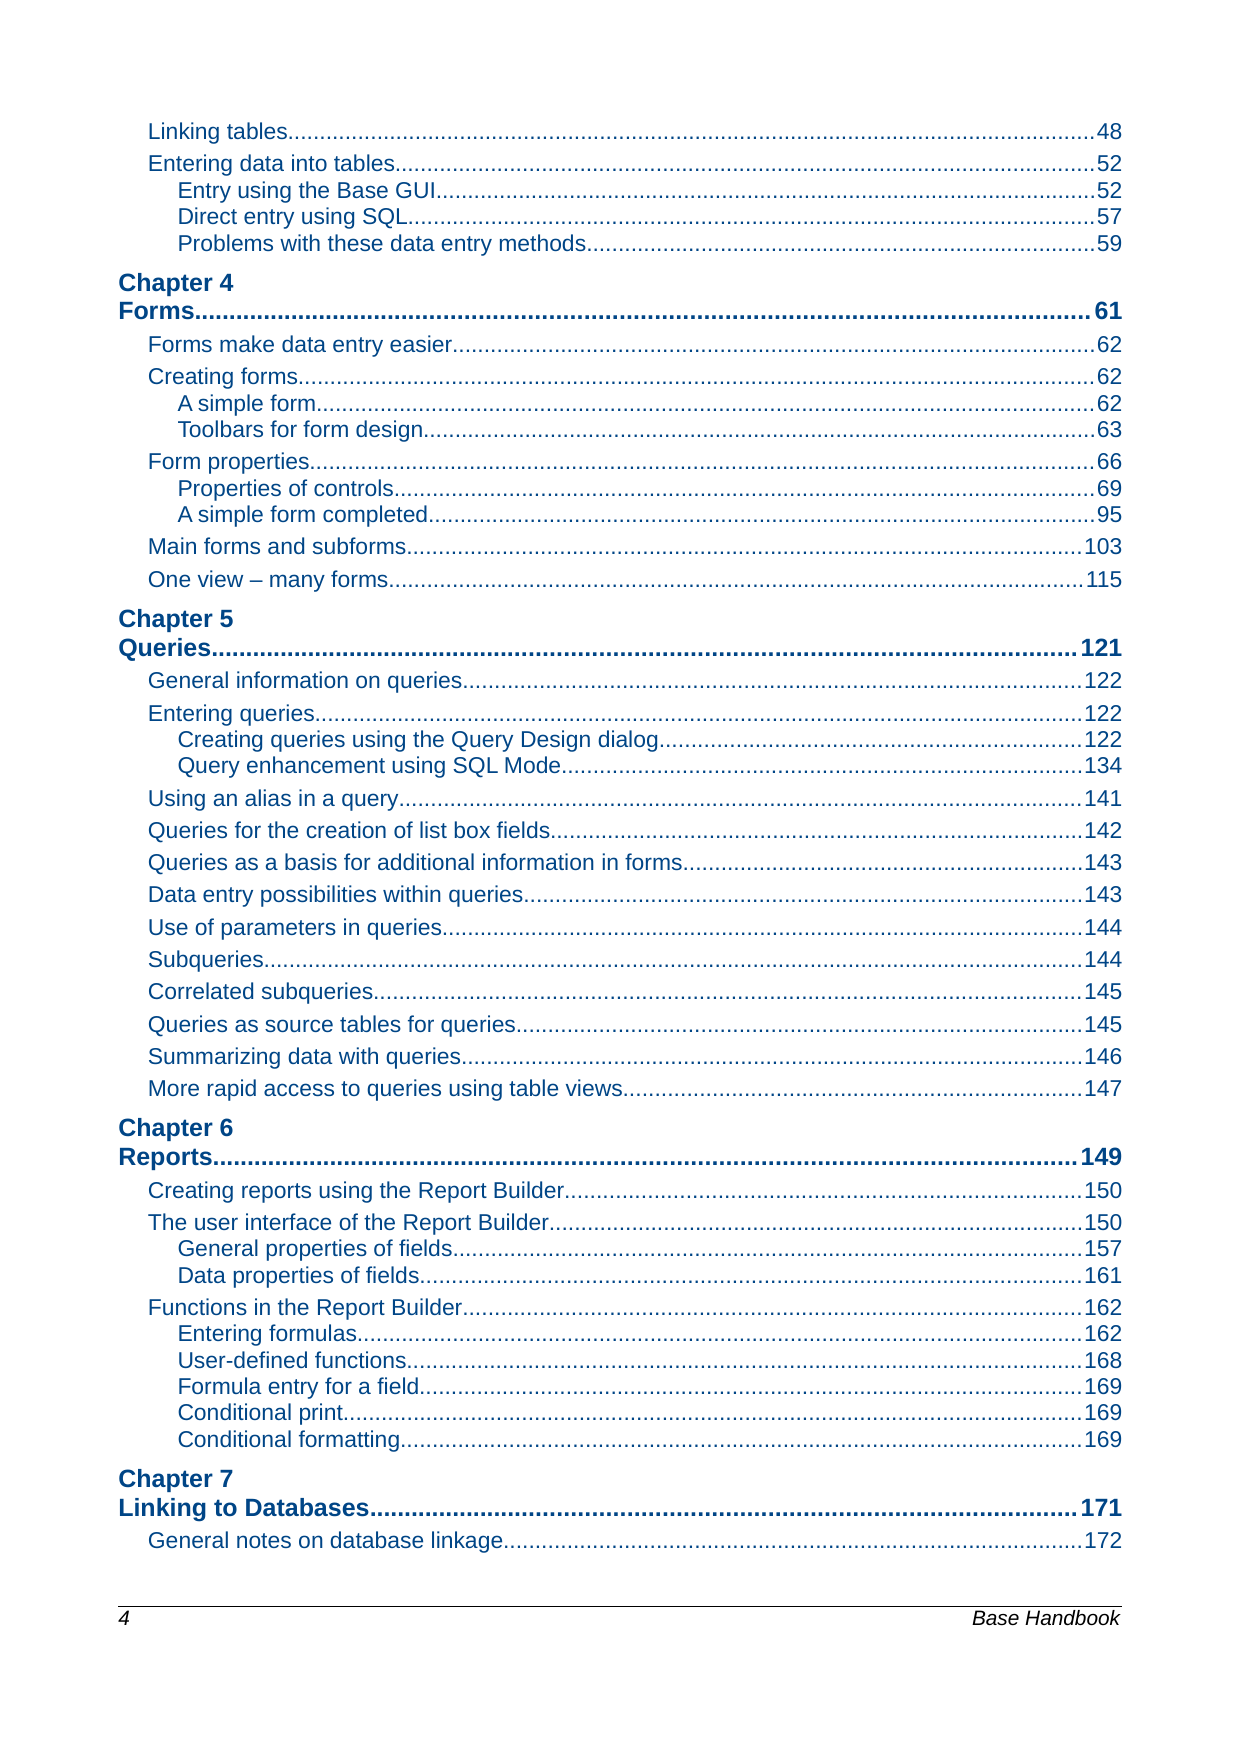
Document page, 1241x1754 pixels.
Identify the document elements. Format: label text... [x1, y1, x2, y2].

text Linking tables 48 [148, 118, 1122, 144]
text Chapter 6 Reports 149 [118, 1113, 1122, 1171]
text Entering formulas 162 [177, 1320, 1122, 1347]
text A simple form completed 95 [177, 501, 1122, 527]
text Entering queries 122 [148, 699, 1122, 726]
text Data entry possibilities within queries 143 [148, 881, 1122, 908]
text Main forms and subforms 103 [148, 533, 1122, 560]
text More rapid access to queries using table views 147 [148, 1075, 1122, 1101]
text Queries as source tables for queries 145 [148, 1011, 1122, 1037]
text Query enhancement using SQL Mode 134 [177, 752, 1122, 778]
text Conditional formatting 169 [177, 1426, 1122, 1452]
text Correlated subqueries 145 [148, 978, 1122, 1004]
text The user interface of the Report Builder 150 [148, 1209, 1122, 1235]
text Chapter 5 Queries 121 [118, 604, 1122, 661]
text A simple form 62 [177, 390, 1122, 416]
text One view – many forms 115 [148, 566, 1122, 592]
text Data properties of fields 161 [177, 1262, 1122, 1288]
text Problems with these data entry methods 59 [177, 229, 1122, 256]
text Form properties 66 [148, 448, 1122, 475]
text Using an alias in a query 141 [148, 784, 1122, 811]
text Creating reports using the Report Builder 150 [148, 1177, 1122, 1203]
text General information on queries 122 [148, 667, 1122, 693]
text Use of parameters in queries 144 [148, 914, 1122, 940]
text Properties of controls 69 [177, 475, 1122, 501]
text Queries for the creation of list box fields 142 [148, 817, 1122, 843]
text General notes on database linkage 172 [148, 1527, 1122, 1554]
text Entering data into tables 52 [148, 150, 1122, 177]
text Conditional print 169 [177, 1399, 1122, 1426]
text Entry using the Base GUI 52 [177, 177, 1122, 203]
text Direct entry using SQL 57 [177, 203, 1122, 229]
text Formula entry for a field 169 [177, 1373, 1122, 1399]
text Forms make data entry easier 62 [148, 331, 1122, 357]
text Functions in the Report Builder 162 [148, 1294, 1122, 1320]
text Subqueries 144 [148, 946, 1122, 972]
text User-defined functions 168 [177, 1347, 1122, 1373]
text Chapter 7 Linking to Databases 171 [118, 1464, 1122, 1521]
text Chapter 4 Forms 61 [118, 268, 1122, 325]
text General properties of fields 157 [177, 1235, 1122, 1262]
text Queries as a basis for additional information in forms 143 [148, 849, 1122, 875]
text Summarizing data with queries 146 [148, 1043, 1122, 1069]
text Toolbars for form design 63 [177, 416, 1122, 442]
text Creating queries using the Query Design dialog 122 [177, 726, 1122, 752]
text Creating forms 62 [148, 363, 1122, 390]
